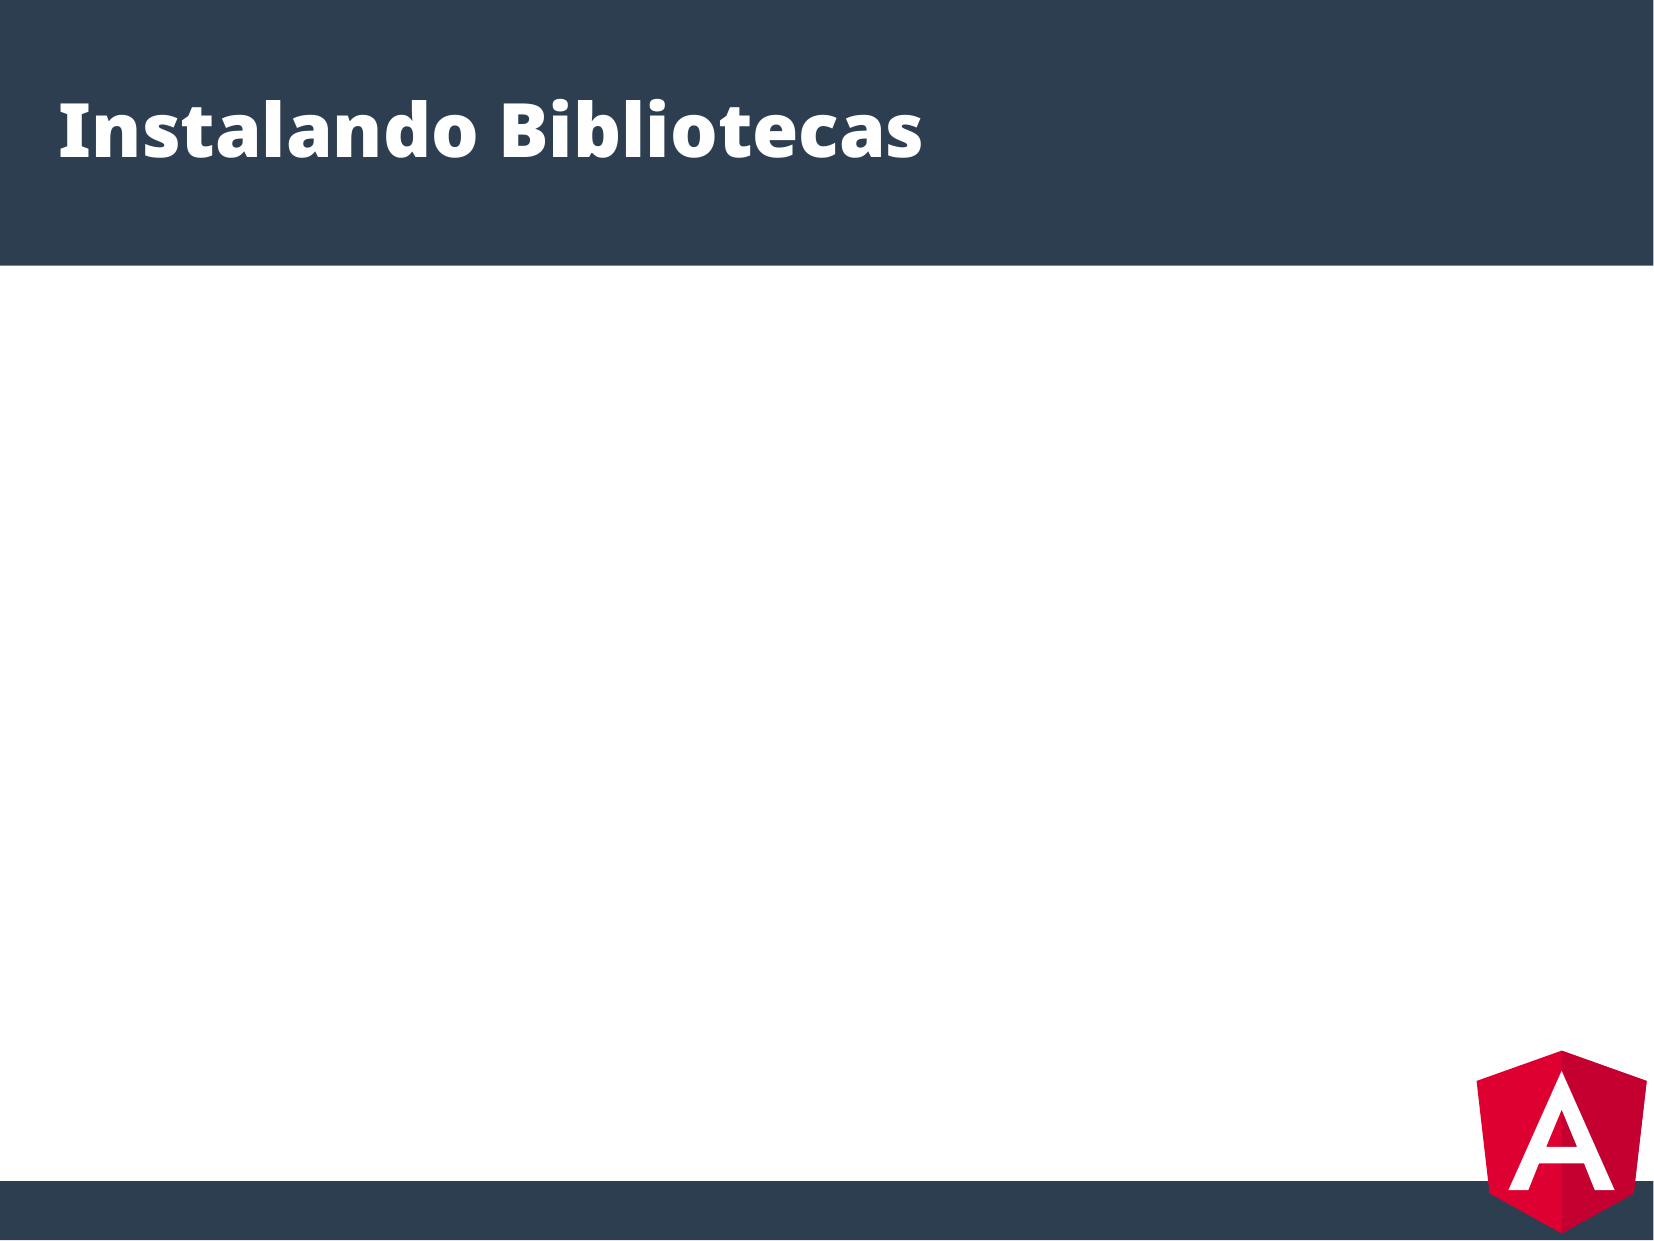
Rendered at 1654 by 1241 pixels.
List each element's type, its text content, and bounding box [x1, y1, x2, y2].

picture [1446, 1022, 1654, 1241]
title Instalando Bibliotecas [59, 49, 1595, 207]
